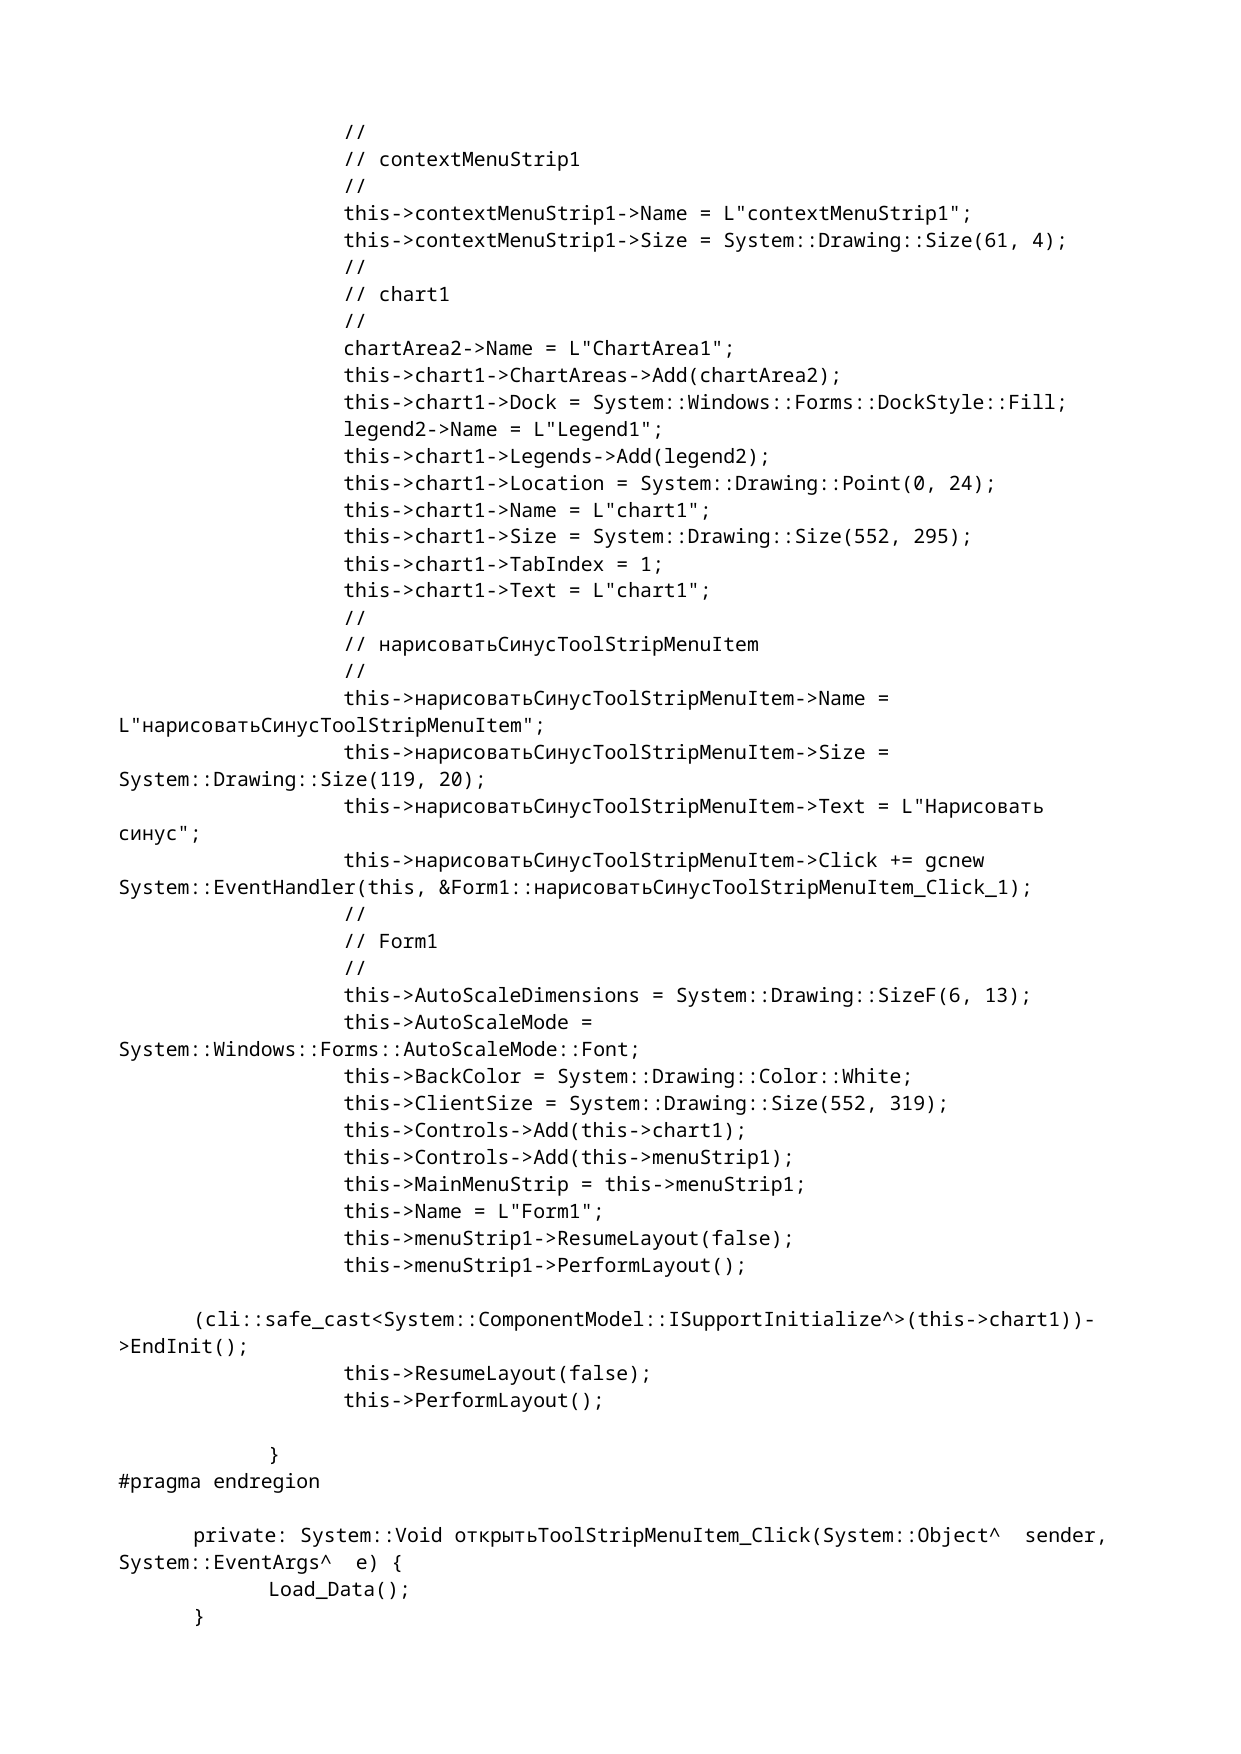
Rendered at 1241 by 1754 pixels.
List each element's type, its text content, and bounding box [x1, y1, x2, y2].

text // [118, 307, 1122, 334]
text // [118, 604, 1122, 631]
text this->chart1->Text = L"chart1"; [118, 577, 1122, 604]
text chartArea2->Name = L"ChartArea1"; [118, 334, 1122, 361]
text this->BackColor = System::Drawing::Color::White; [118, 1062, 1122, 1089]
text this->chart1->Legends->Add(legend2); [118, 442, 1122, 469]
text // нарисоватьСинусToolStripMenuItem [118, 631, 1122, 658]
text // chart1 [118, 280, 1122, 307]
text Load_Data(); [118, 1575, 1122, 1602]
text this->contextMenuStrip1->Size = System::Drawing::Size(61, 4); [118, 226, 1122, 253]
text this->Controls->Add(this->menuStrip1); [118, 1143, 1122, 1170]
text this->chart1->ChartAreas->Add(chartArea2); [118, 361, 1122, 388]
text this->MainMenuStrip = this->menuStrip1; [118, 1170, 1122, 1197]
text } [118, 1440, 1122, 1467]
text this->нарисоватьСинусToolStripMenuItem->Text = L"Нарисовать синус"; [118, 793, 1122, 847]
text this->contextMenuStrip1->Name = L"contextMenuStrip1"; [118, 199, 1122, 226]
text // [118, 172, 1122, 199]
text (cli::safe_cast<System::ComponentModel::ISupportInitialize^>(this->chart1))->EndInit(); [118, 1278, 1122, 1359]
text this->нарисоватьСинусToolStripMenuItem->Click += gcnew System::EventHandler(this, &Form1::нарисоватьСинусToolStripMenuItem_Click_1); [118, 847, 1122, 901]
text private: System::Void открытьToolStripMenuItem_Click(System::Object^ sender, System::EventArgs^ e) { [118, 1521, 1122, 1575]
text this->нарисоватьСинусToolStripMenuItem->Name = L"нарисоватьСинусToolStripMenuItem"; [118, 685, 1122, 739]
text this->chart1->Location = System::Drawing::Point(0, 24); [118, 469, 1122, 496]
text this->chart1->TabIndex = 1; [118, 550, 1122, 577]
text // [118, 658, 1122, 685]
text // [118, 253, 1122, 280]
text this->Controls->Add(this->chart1); [118, 1116, 1122, 1143]
text this->AutoScaleDimensions = System::Drawing::SizeF(6, 13); [118, 981, 1122, 1008]
text } [118, 1602, 1122, 1629]
text this->Name = L"Form1"; [118, 1197, 1122, 1224]
text this->ResumeLayout(false); [118, 1359, 1122, 1386]
text // [118, 954, 1122, 981]
text // contextMenuStrip1 [118, 145, 1122, 172]
text this->chart1->Size = System::Drawing::Size(552, 295); [118, 523, 1122, 550]
text // Form1 [118, 927, 1122, 954]
text this->PerformLayout(); [118, 1386, 1122, 1413]
text // [118, 118, 1122, 145]
text this->chart1->Name = L"chart1"; [118, 496, 1122, 523]
text this->AutoScaleMode = System::Windows::Forms::AutoScaleMode::Font; [118, 1008, 1122, 1062]
text this->menuStrip1->PerformLayout(); [118, 1251, 1122, 1278]
text this->нарисоватьСинусToolStripMenuItem->Size = System::Drawing::Size(119, 20); [118, 739, 1122, 793]
text this->ClientSize = System::Drawing::Size(552, 319); [118, 1089, 1122, 1116]
text // [118, 901, 1122, 927]
text this->menuStrip1->ResumeLayout(false); [118, 1224, 1122, 1251]
text this->chart1->Dock = System::Windows::Forms::DockStyle::Fill; [118, 388, 1122, 415]
text #pragma endregion [118, 1467, 1122, 1494]
text legend2->Name = L"Legend1"; [118, 415, 1122, 442]
